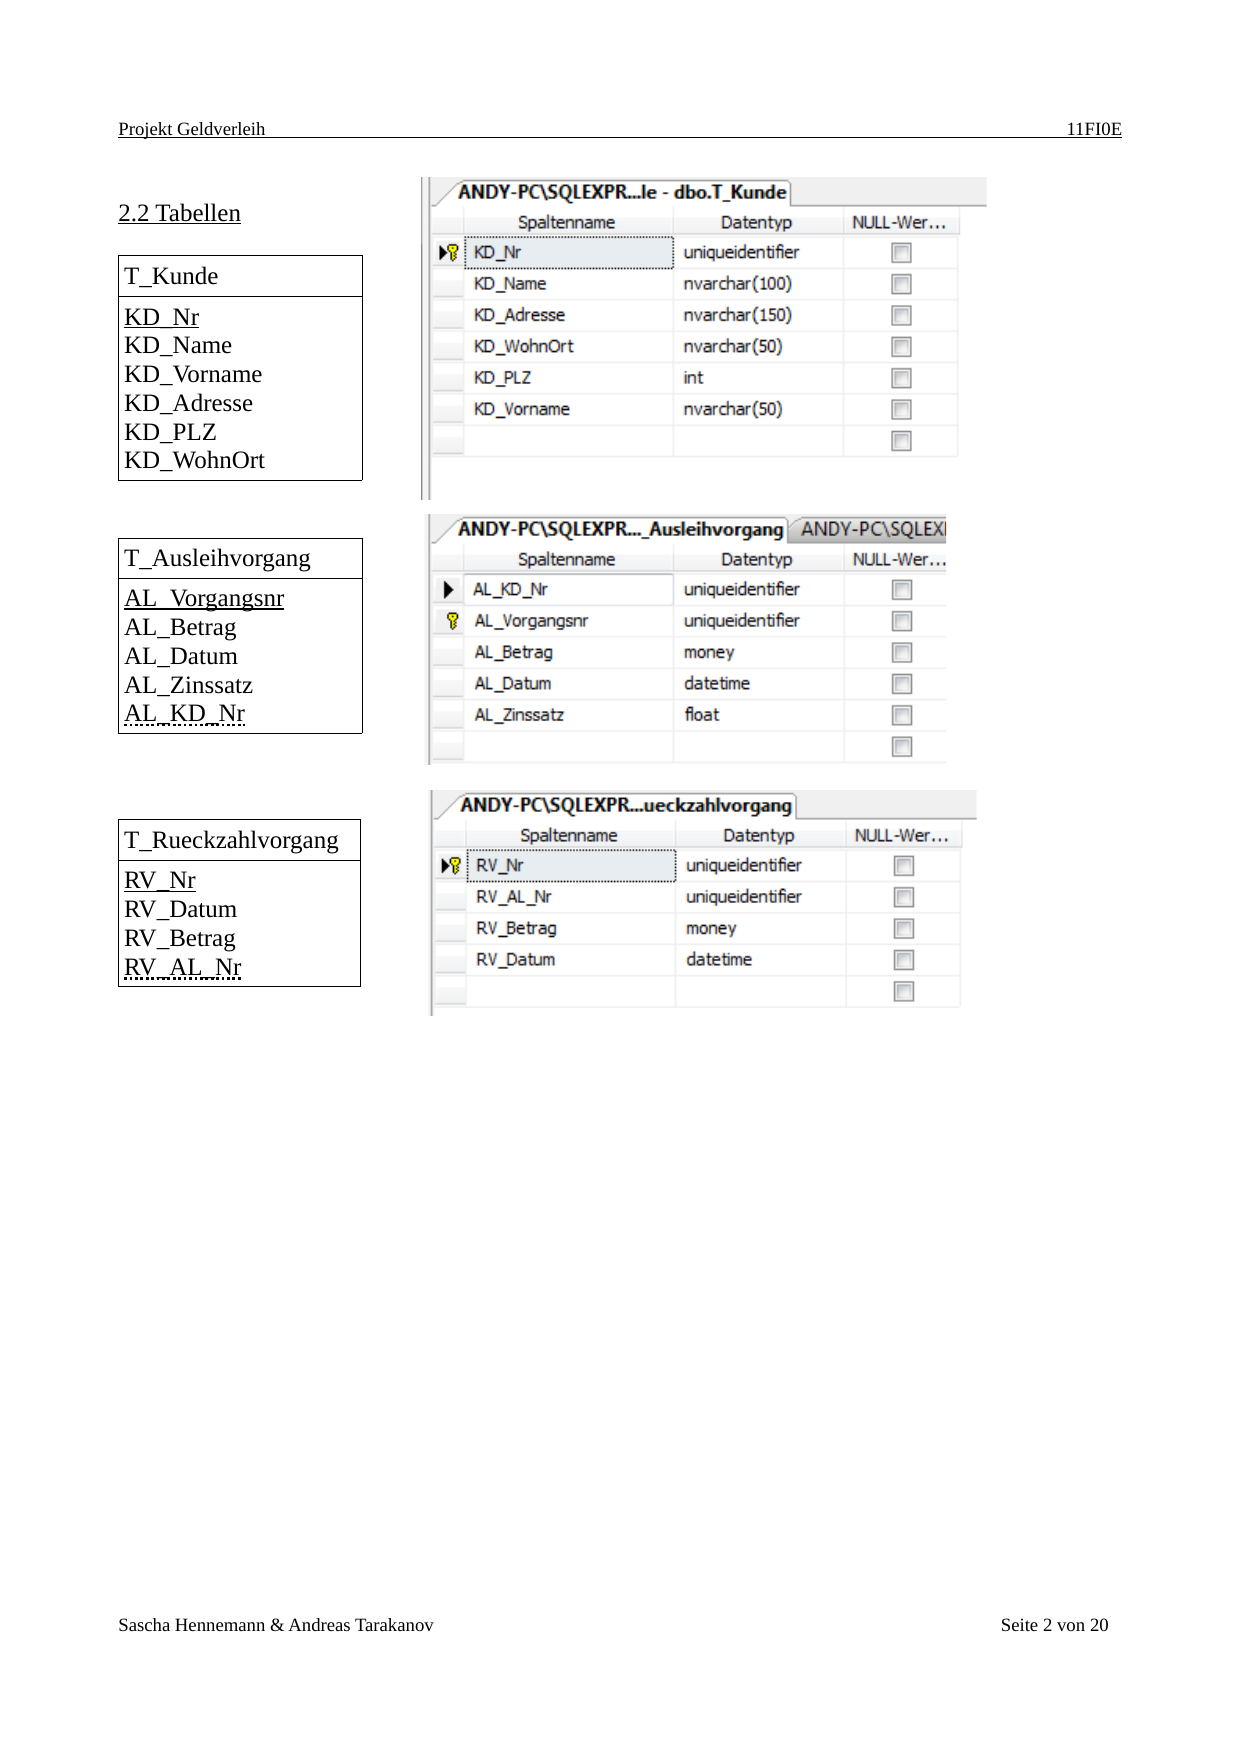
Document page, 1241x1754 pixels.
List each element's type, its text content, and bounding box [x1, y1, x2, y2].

table_header T_Kunde [119, 256, 362, 296]
table_header T_Rueckzahlvorgang [119, 820, 360, 860]
picture [424, 514, 947, 765]
text [987, 198, 1122, 227]
table_cell RV_Nr RV_Datum RV_Betrag RV_AL_Nr [119, 861, 360, 986]
picture [421, 177, 987, 500]
table_cell KD_Nr KD_Name KD_Vorname KD_Adresse KD_PLZ KD_WohnOrt [119, 297, 362, 480]
table_cell AL_Vorgangsnr AL_Betrag AL_Datum AL_Zinssatz AL_KD_Nr [119, 579, 362, 733]
picture [428, 790, 977, 1016]
table_header T_Ausleihvorgang [119, 539, 362, 578]
text 2.2 Tabellen [118, 198, 421, 227]
